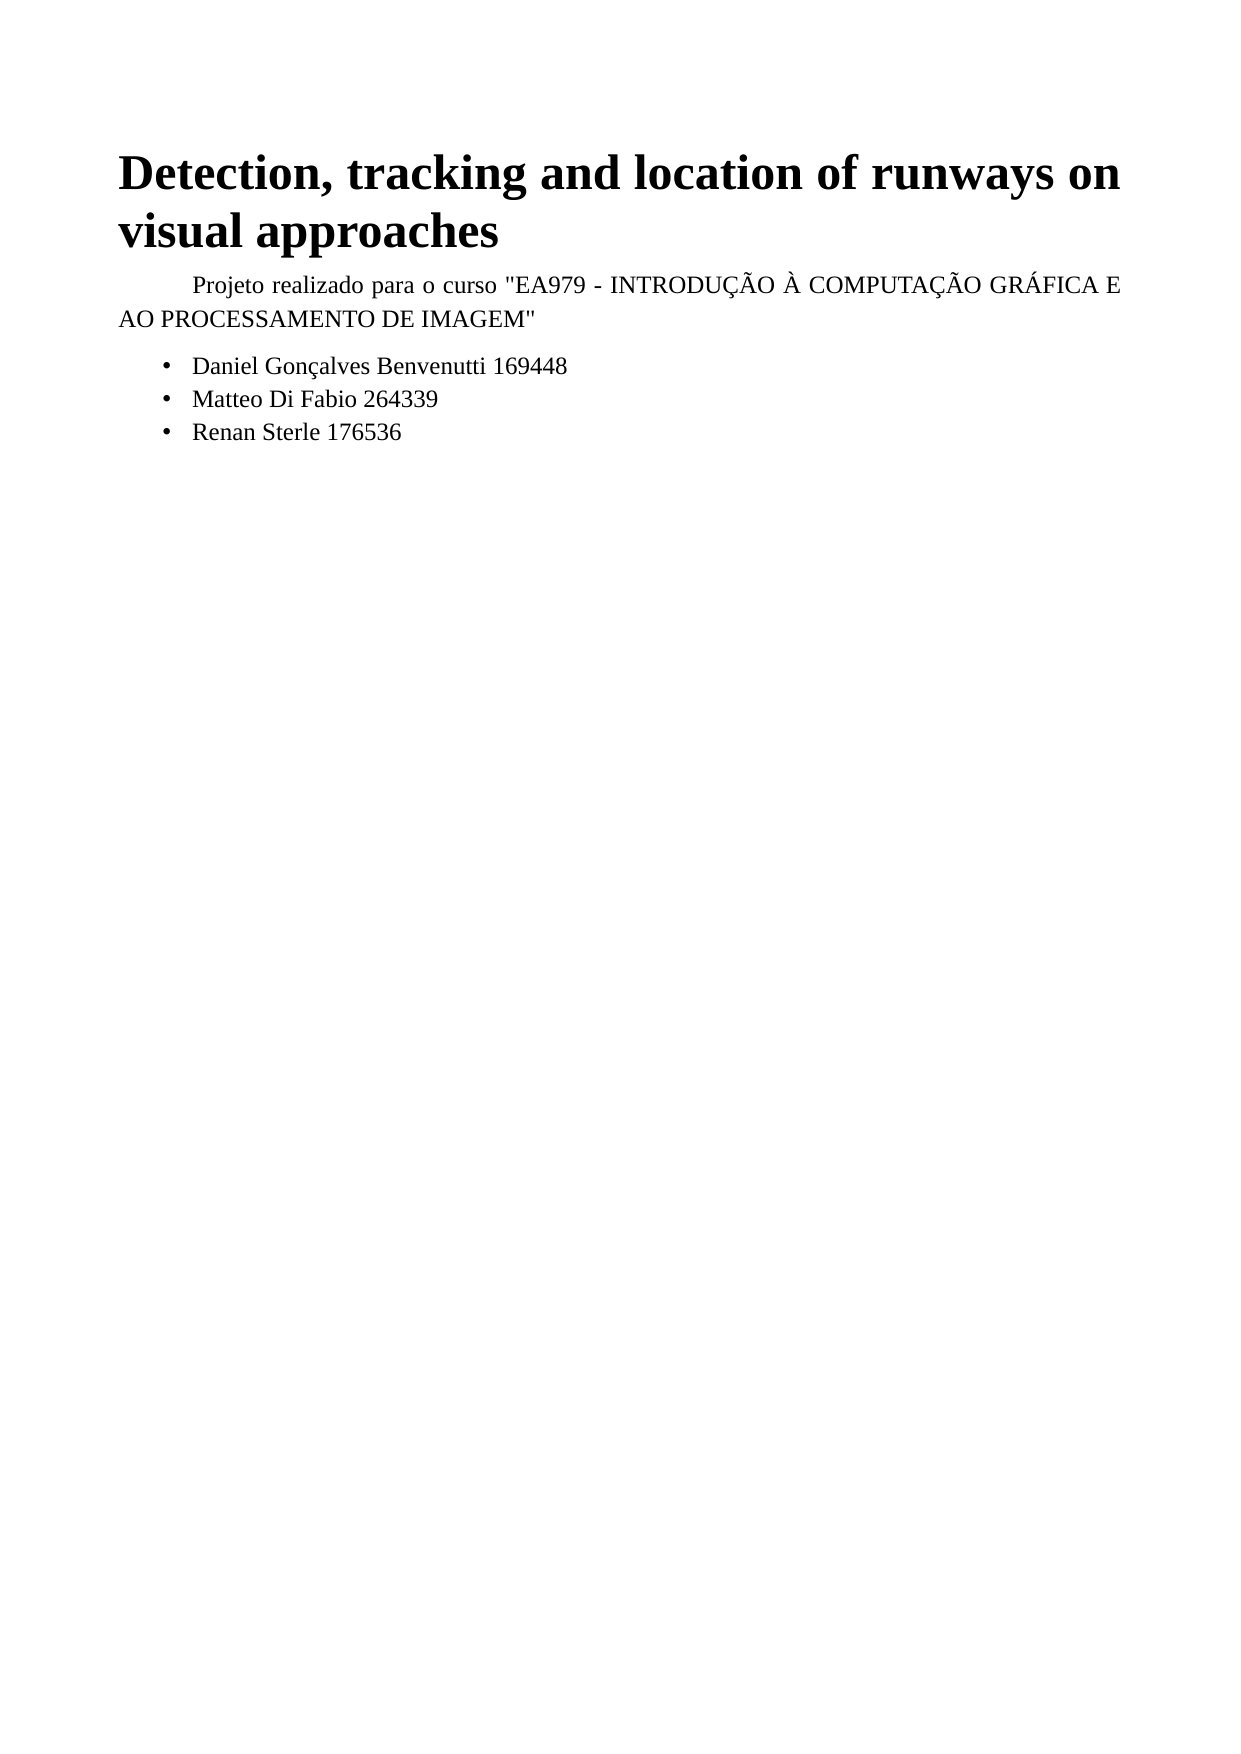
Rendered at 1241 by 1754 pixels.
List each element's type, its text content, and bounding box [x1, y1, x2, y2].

text Projeto realizado para o curso "EA979 - INTRODUÇÃO À COMPUTAÇÃO GRÁFICA E AO PROCESSAMENTO DE IMAGEM" [118, 271, 1122, 332]
subtitle Detection, tracking and location of runways on visual approaches [118, 143, 1122, 258]
list Renan Sterle 176536 [162, 417, 1122, 446]
list Matteo Di Fabio 264339 [162, 384, 1122, 413]
list Daniel Gonçalves Benvenutti 169448 [162, 351, 1122, 380]
